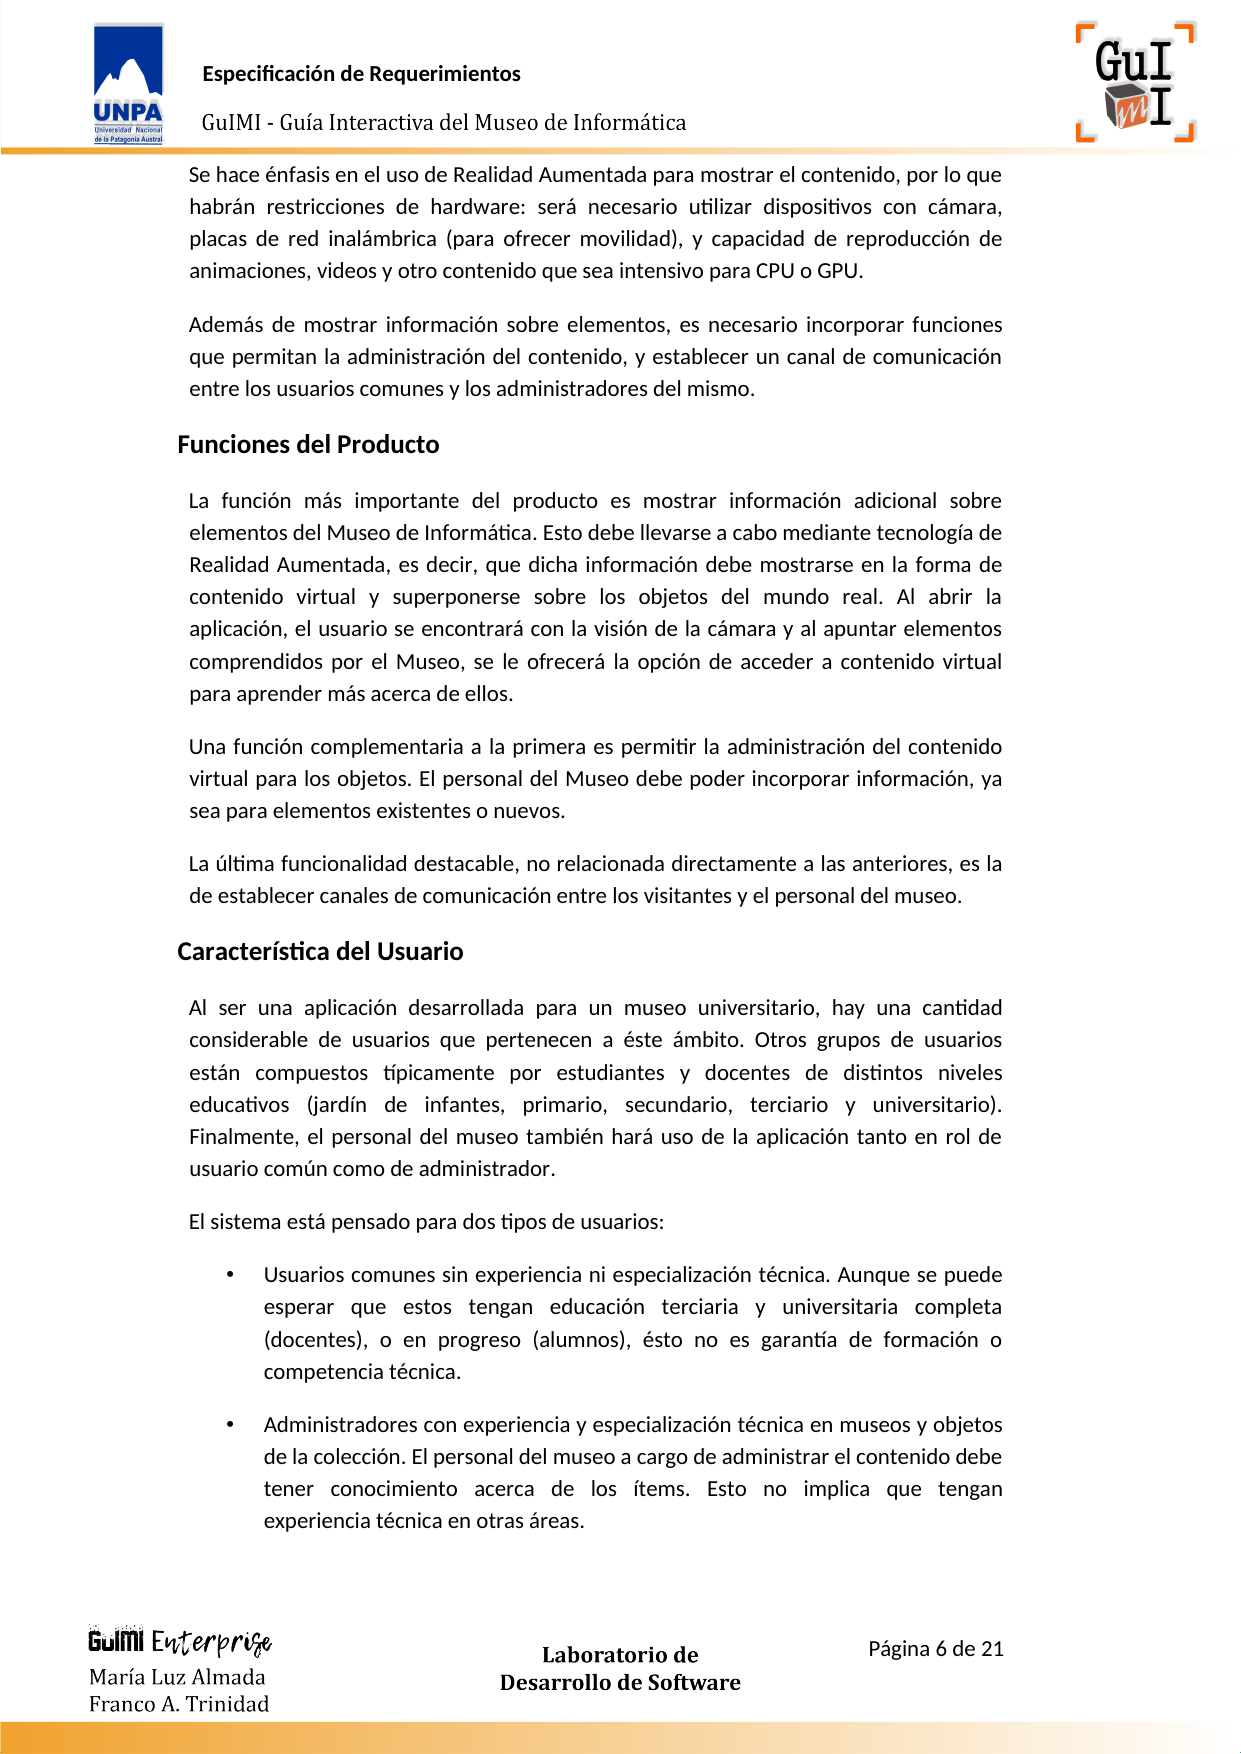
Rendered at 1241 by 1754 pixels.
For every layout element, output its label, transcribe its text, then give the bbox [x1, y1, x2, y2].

text La última funcionalidad destacable, no relacionada directamente a las anteriores, es la de establecer canales de comunicación entre los visitantes y el personal del museo. [188, 849, 1004, 909]
text Una función complementaria a la primera es permitir la administración del contenido virtual para los objetos. El personal del Museo debe poder incorporar información, ya sea para elementos existentes o nuevos. [188, 732, 1004, 824]
list Administradores con experiencia y especialización técnica en museos y objetos de la colección. El personal del museo a cargo de administrar el contenido debe tener conocimiento acerca de los ítems. Esto no implica que tengan experiencia técnica en otras áreas. [226, 1410, 1004, 1534]
text Funciones del Producto [177, 427, 1004, 460]
text Al ser una aplicación desarrollada para un museo universitario, hay una cantidad considerable de usuarios que pertenecen a éste ámbito. Otros grupos de usuarios están compuestos típicamente por estudiantes y docentes de distintos niveles educativos (jardín de infantes, primario, secundario, terciario y universitario). Finalmente, el personal del museo también hará uso de la aplicación tanto en rol de usuario común como de administrador. [188, 993, 1004, 1182]
text Característica del Usuario [177, 934, 1004, 968]
text Además de mostrar información sobre elementos, es necesario incorporar funciones que permitan la administración del contenido, y establecer un canal de comunicación entre los usuarios comunes y los administradores del mismo. [188, 310, 1004, 402]
text Se hace énfasis en el uso de Realidad Aumentada para mostrar el contenido, por lo que habrán restricciones de hardware: será necesario utilizar dispositivos con cámara, placas de red inalámbrica (para ofrecer movilidad), y capacidad de reproducción de animaciones, videos y otro contenido que sea intensivo para CPU o GPU. [188, 160, 1004, 285]
picture [0, 0, 1241, 155]
list Usuarios comunes sin experiencia ni especialización técnica. Aunque se puede esperar que estos tengan educación terciaria y universitaria completa (docentes), o en progreso (alumnos), ésto no es garantía de formación o competencia técnica. [226, 1260, 1004, 1385]
text La función más importante del producto es mostrar información adicional sobre elementos del Museo de Informática. Esto debe llevarse a cabo mediante tecnología de Realidad Aumentada, es decir, que dicha información debe mostrarse en la forma de contenido virtual y superponerse sobre los objetos del mundo real. Al abrir la aplicación, el usuario se encontrará con la visión de la cámara y al apuntar elementos comprendidos por el Museo, se le ofrecerá la opción de acceder a contenido virtual para aprender más acerca de ellos. [188, 486, 1004, 707]
text El sistema está pensado para dos tipos de usuarios: [188, 1207, 1004, 1235]
picture [0, 1613, 1241, 1754]
